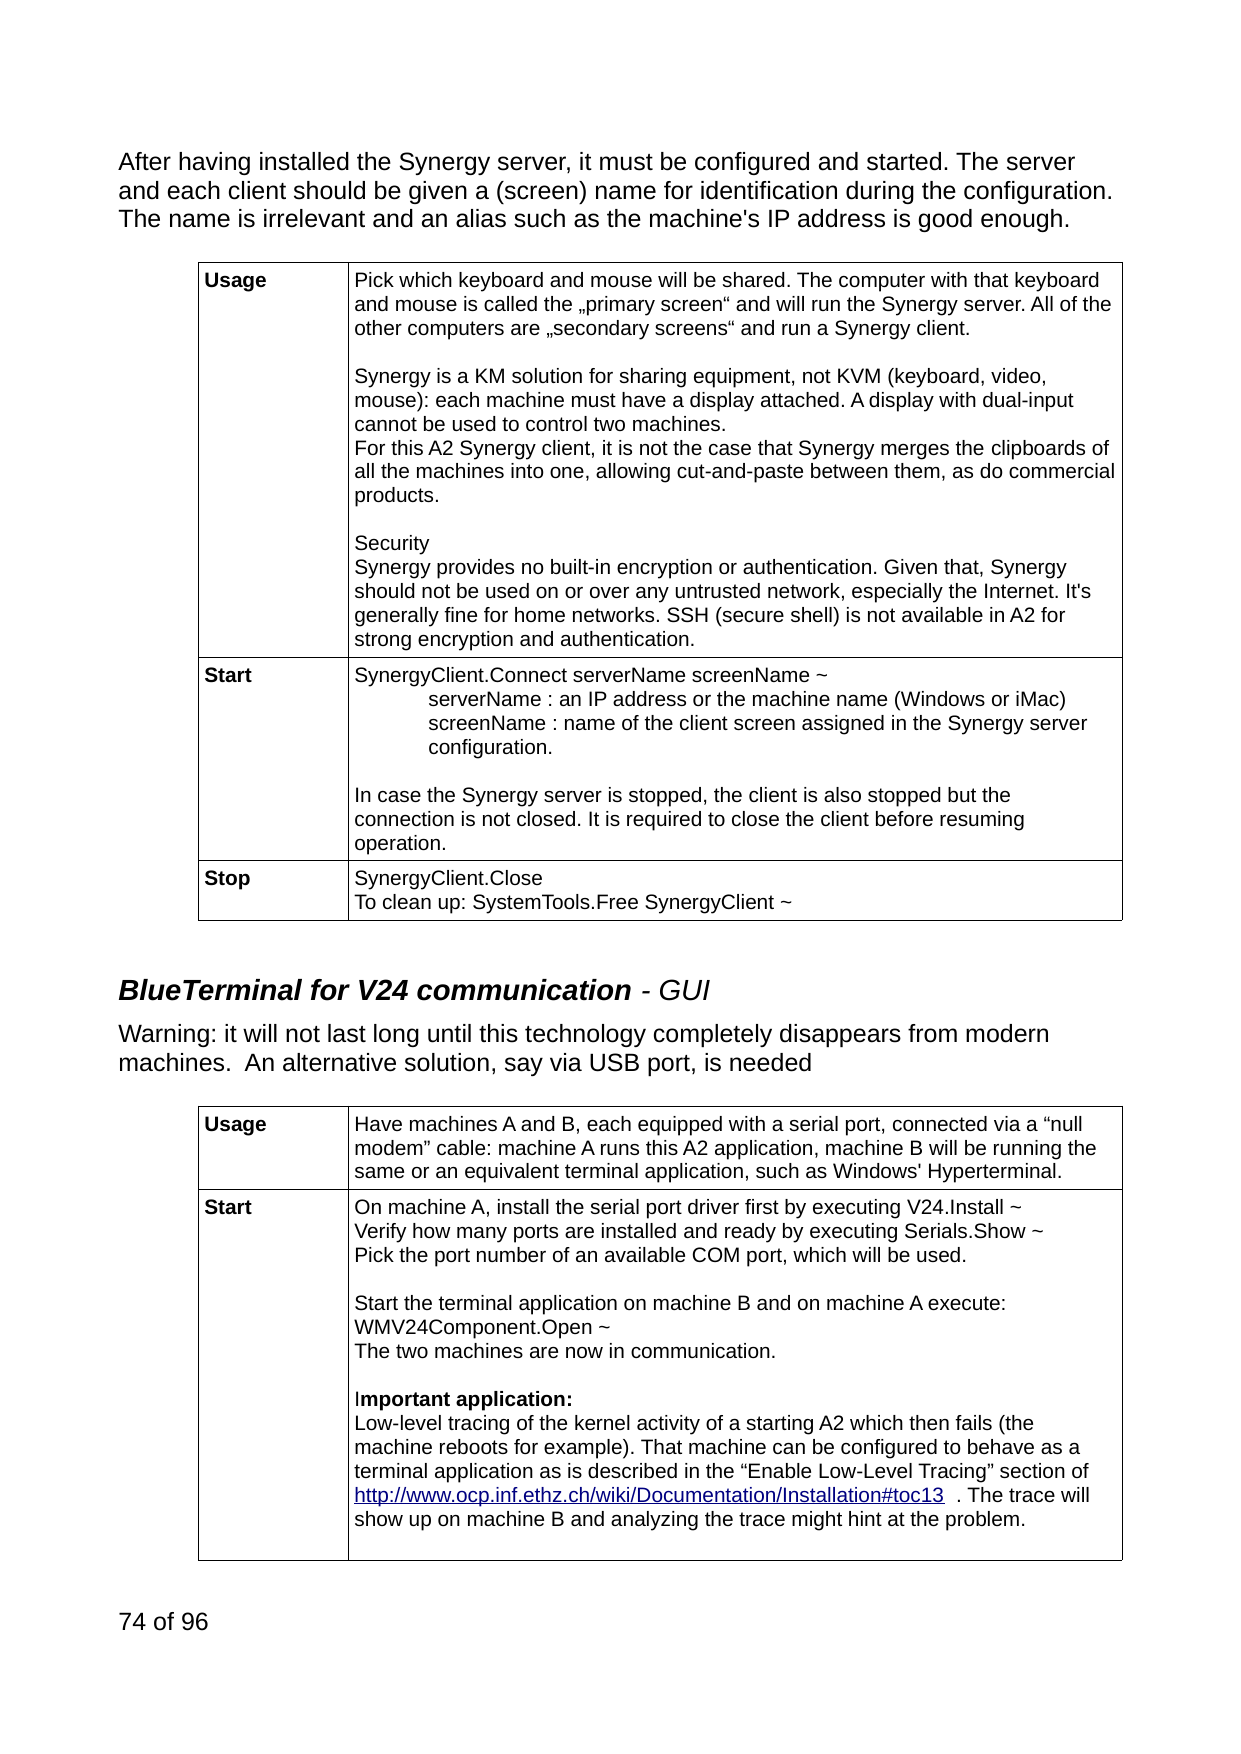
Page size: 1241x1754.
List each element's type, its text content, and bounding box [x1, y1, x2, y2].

table_cell SynergyClient.Close To clean up: SystemTools.Free SynergyClient ~ [349, 861, 1122, 919]
text After having installed the Synergy server, it must be configured and started. The server and each client should be given a (screen) name for identification during the configuration. The name is irrelevant and an alias such as the machine's IP address is good enough. [118, 147, 1122, 233]
table_cell On machine A, install the serial port driver first by executing V24.Install ~ Verify how many ports are installed and ready by executing Serials.Show ~ Pick the port number of an available COM port, which will be used. Start the terminal application on machine B and on machine A execute: WMV24Component.Open ~ The two machines are now in communication. Important application: Low-level tracing of the kernel activity of a starting A2 which then fails (the machine reboots for example). That machine can be configured to behave as a terminal application as is described in the “Enable Low-Level Tracing” section of http://www.ocp.inf.ethz.ch/wiki/Documentation/Installation#toc13 . The trace will show up on machine B and analyzing the trace might hint at the problem. [349, 1190, 1122, 1560]
table_header Usage [199, 263, 348, 657]
table_header Usage [199, 1107, 348, 1189]
table_header Pick which keyboard and mouse will be shared. The computer with that keyboard and mouse is called the „primary screen“ and will run the Synergy server. All of the other computers are „secondary screens“ and run a Synergy client. Synergy is a KM solution for sharing equipment, not KVM (keyboard, video, mouse): each machine must have a display attached. A display with dual-input cannot be used to control two machines. For this A2 Synergy client, it is not the case that Synergy merges the clipboards of all the machines into one, allowing cut-and-paste between them, as do commercial products. Security Synergy provides no built-in encryption or authentication. Given that, Synergy should not be used on or over any untrusted network, especially the Internet. It's generally fine for home networks. SSH (secure shell) is not available in A2 for strong encryption and authentication. [349, 263, 1122, 657]
text Warning: it will not last long until this technology completely disappears from modern machines. An alternative solution, say via USB port, is needed [118, 1019, 1122, 1077]
table_cell Start [199, 658, 348, 860]
table_cell Start [199, 1190, 348, 1560]
subtitle BlueTerminal for V24 communication - GUI [118, 973, 1122, 1007]
table_cell Stop [199, 861, 348, 919]
table_cell SynergyClient.Connect serverName screenName ~ serverName : an IP address or the machine name (Windows or iMac) screenName : name of the client screen assigned in the Synergy server configuration. In case the Synergy server is stopped, the client is also stopped but the connection is not closed. It is required to close the client before resuming operation. [349, 658, 1122, 860]
table_header Have machines A and B, each equipped with a serial port, connected via a “null modem” cable: machine A runs this A2 application, machine B will be running the same or an equivalent terminal application, such as Windows' Hyperterminal. [349, 1107, 1122, 1189]
